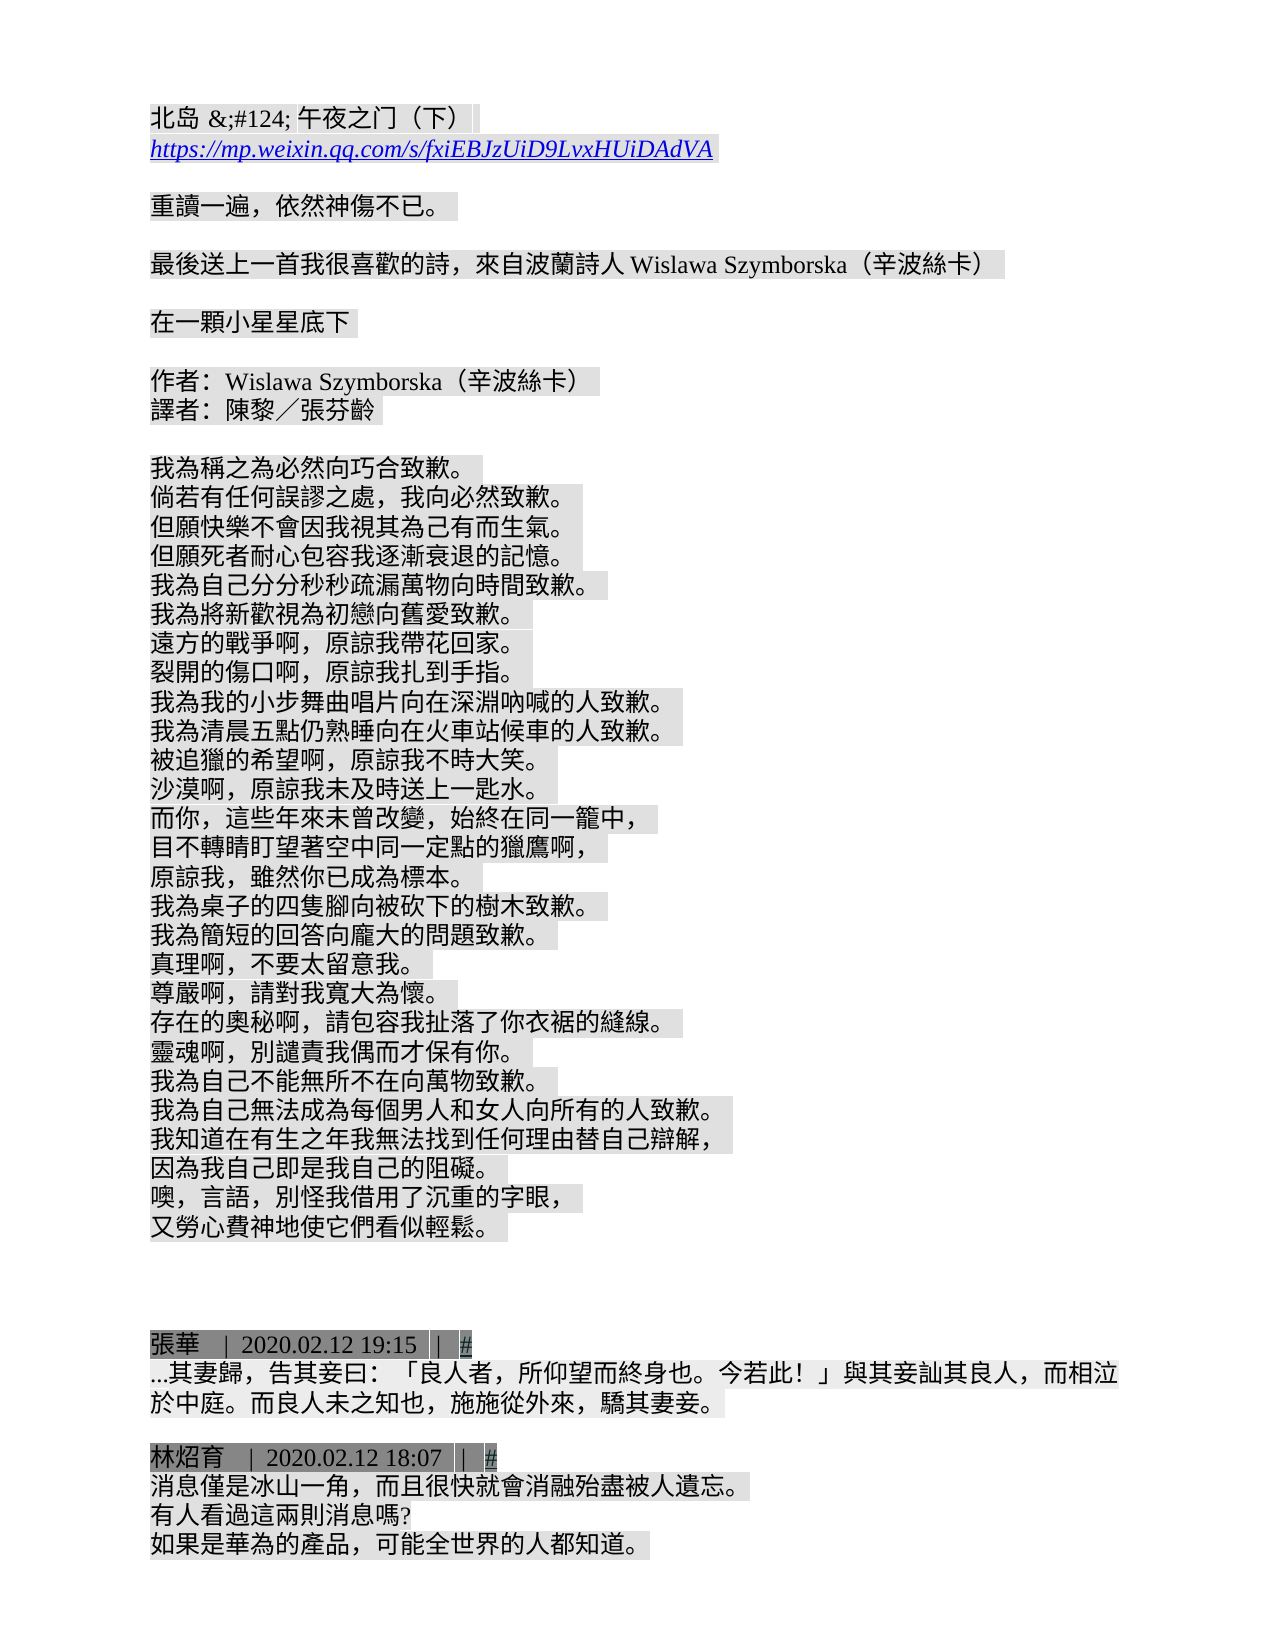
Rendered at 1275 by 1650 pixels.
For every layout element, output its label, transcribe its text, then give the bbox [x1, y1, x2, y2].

text 消息僅是冰山一角，而且很快就會消融殆盡被人遺忘。 有人看過這兩則消息嗎? 如果是華為的產品，可能全世界的人都知道。 [150, 1472, 1125, 1560]
text 林炤育 | 2020.02.12 18:07 | # [150, 1443, 1125, 1472]
text ...其妻歸，告其妾曰：「良人者，所仰望而終身也。今若此！」與其妾訕其良人，而相泣於中庭。而良人未之知也，施施從外來，驕其妻妾。 [150, 1359, 1125, 1418]
text 北岛 &;#124; 午夜之门（下） https://mp.weixin.qq.com/s/fxiEBJzUiD9LvxHUiDAdVA 重讀一遍，依然神傷不已。 最後送上一首我很喜歡的詩，來自波蘭詩人Wislawa Szymborska（辛波絲卡） 在一顆小星星底下 作者：Wislawa Szymborska（辛波絲卡） 譯者：陳黎／張芬齡 我為稱之為必然向巧合致歉。 倘若有任何誤謬之處，我向必然致歉。 但願快樂不會因我視其為己有而生氣。 但願死者耐心包容我逐漸衰退的記憶。 我為自己分分秒秒疏漏萬物向時間致歉。 我為將新歡視為初戀向舊愛致歉。 遠方的戰爭啊，原諒我帶花回家。 裂開的傷口啊，原諒我扎到手指。 我為我的小步舞曲唱片向在深淵吶喊的人致歉。 我為清晨五點仍熟睡向在火車站候車的人致歉。 被追獵的希望啊，原諒我不時大笑。 沙漠啊，原諒我未及時送上一匙水。 而你，這些年來未曾改變，始終在同一籠中， 目不轉睛盯望著空中同一定點的獵鷹啊， 原諒我，雖然你已成為標本。 我為桌子的四隻腳向被砍下的樹木致歉。 我為簡短的回答向龐大的問題致歉。 真理啊，不要太留意我。 尊嚴啊，請對我寬大為懷。 存在的奧秘啊，請包容我扯落了你衣裾的縫線。 靈魂啊，別譴責我偶而才保有你。 我為自己不能無所不在向萬物致歉。 我為自己無法成為每個男人和女人向所有的人致歉。 我知道在有生之年我無法找到任何理由替自己辯解， 因為我自己即是我自己的阻礙。 噢，言語，別怪我借用了沉重的字眼， 又勞心費神地使它們看似輕鬆。 [150, 75, 1125, 1305]
text 張華 | 2020.02.12 19:15 | # [150, 1330, 1125, 1359]
